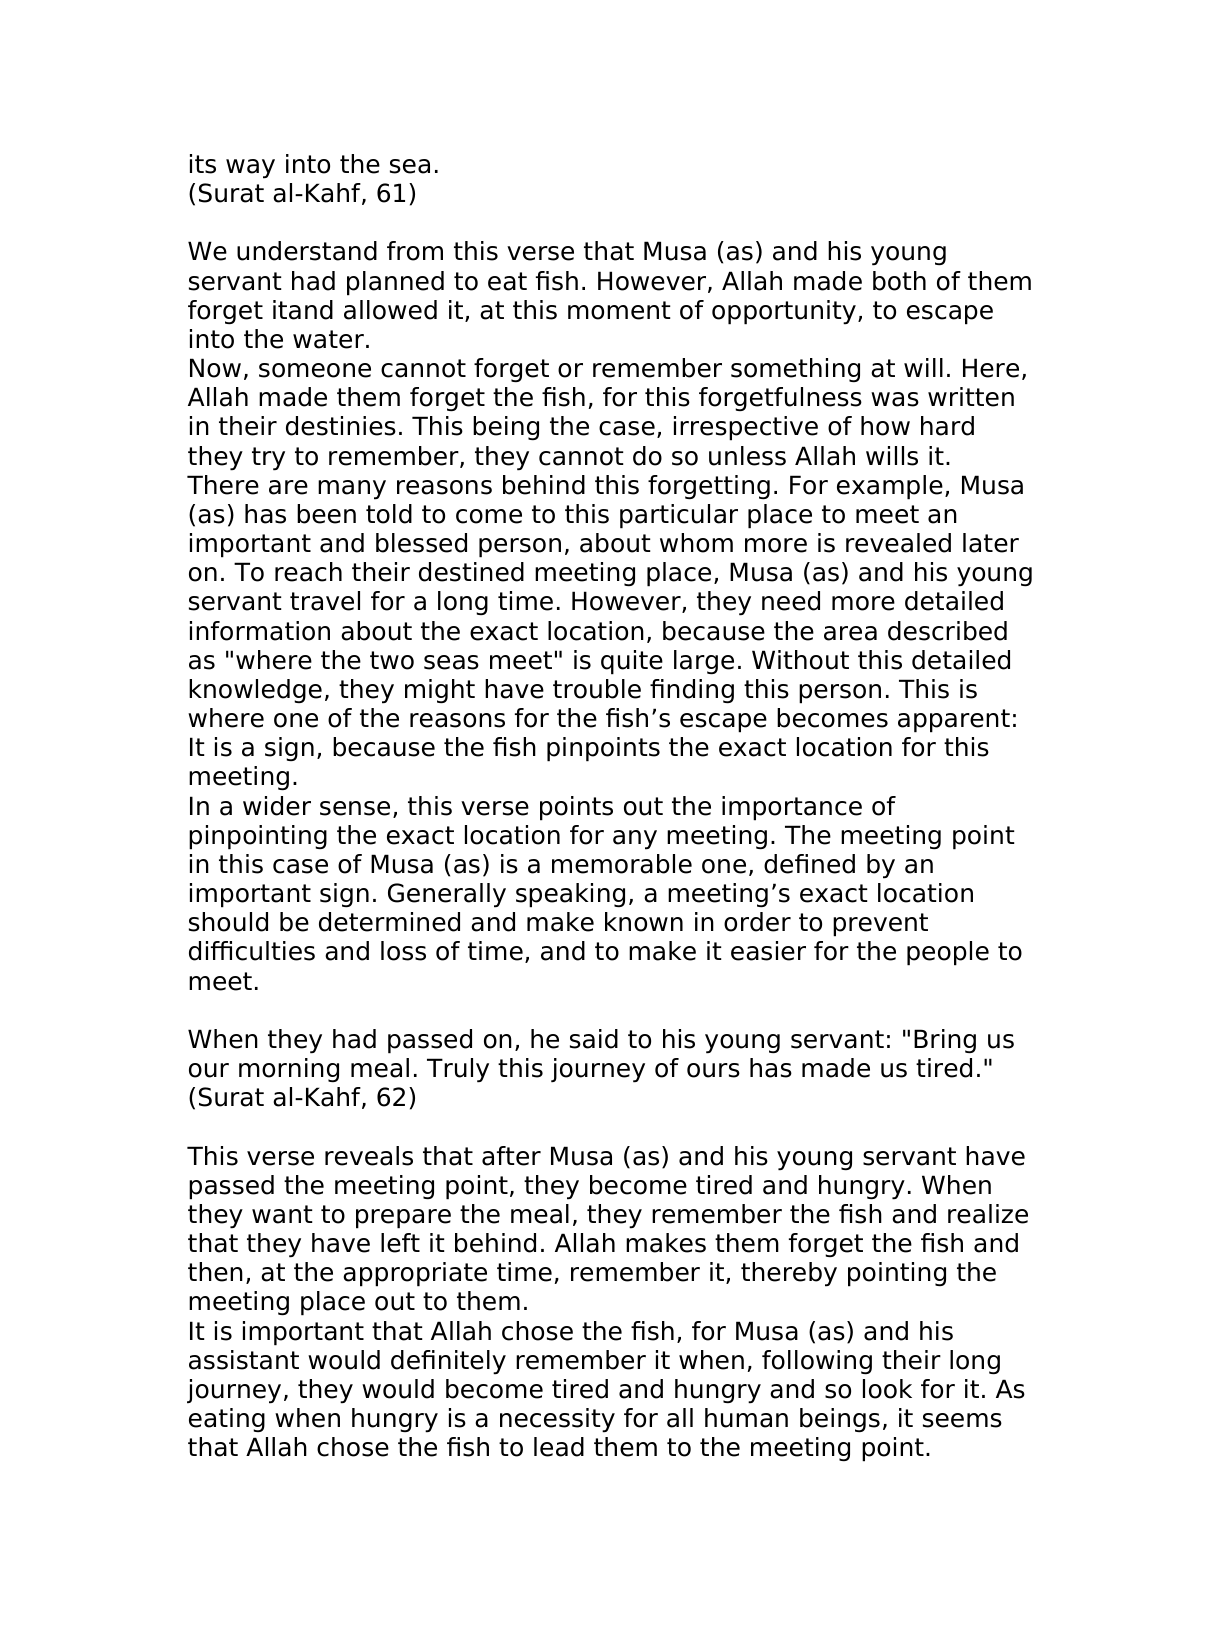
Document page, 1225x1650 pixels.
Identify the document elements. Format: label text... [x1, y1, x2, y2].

text Now, someone cannot forget or remember something at will. Here, Allah made them forget the fish, for this forgetfulness was written in their destinies. This being the case, irrespective of how hard they try to remember, they cannot do so unless Allah wills it. [187, 354, 1037, 471]
text It is important that Allah chose the fish, for Musa (as) and his assistant would definitely remember it when, following their long journey, they would become tired and hungry and so look for it. As eating when hungry is a necessity for all human beings, it seems that Allah chose the fish to lead them to the meeting point. [187, 1317, 1037, 1462]
text In a wider sense, this verse points out the importance of pinpointing the exact location for any meeting. The meeting point in this case of Musa (as) is a memorable one, defined by an important sign. Generally speaking, a meeting’s exact location should be determined and make known in order to prevent difficulties and loss of time, and to make it easier for the people to meet. [187, 792, 1037, 996]
text When they had passed on, he said to his young servant: "Bring us our morning meal. Truly this journey of ours has made us tired." [187, 1025, 1037, 1083]
text This verse reveals that after Musa (as) and his young servant have passed the meeting point, they become tired and hungry. When they want to prepare the meal, they remember the fish and realize that they have left it behind. Allah makes them forget the fish and then, at the appropriate time, remember it, thereby pointing the meeting place out to them. [187, 1142, 1037, 1317]
text We understand from this verse that Musa (as) and his young servant had planned to eat fish. However, Allah made both of them forget itand allowed it, at this moment of opportunity, to escape into the water. [187, 237, 1037, 354]
text There are many reasons behind this forgetting. For example, Musa (as) has been told to come to this particular place to meet an important and blessed person, about whom more is revealed later on. To reach their destined meeting place, Musa (as) and his young servant travel for a long time. However, they need more detailed information about the exact location, because the area described as "where the two seas meet" is quite large. Without this detailed knowledge, they might have trouble finding this person. This is where one of the reasons for the fish’s escape becomes apparent: It is a sign, because the fish pinpoints the exact location for this meeting. [187, 471, 1037, 792]
text (Surat al-Kahf, 62) [187, 1083, 1037, 1112]
text (Surat al-Kahf, 61) [187, 179, 1037, 208]
text its way into the sea. [187, 150, 1037, 179]
